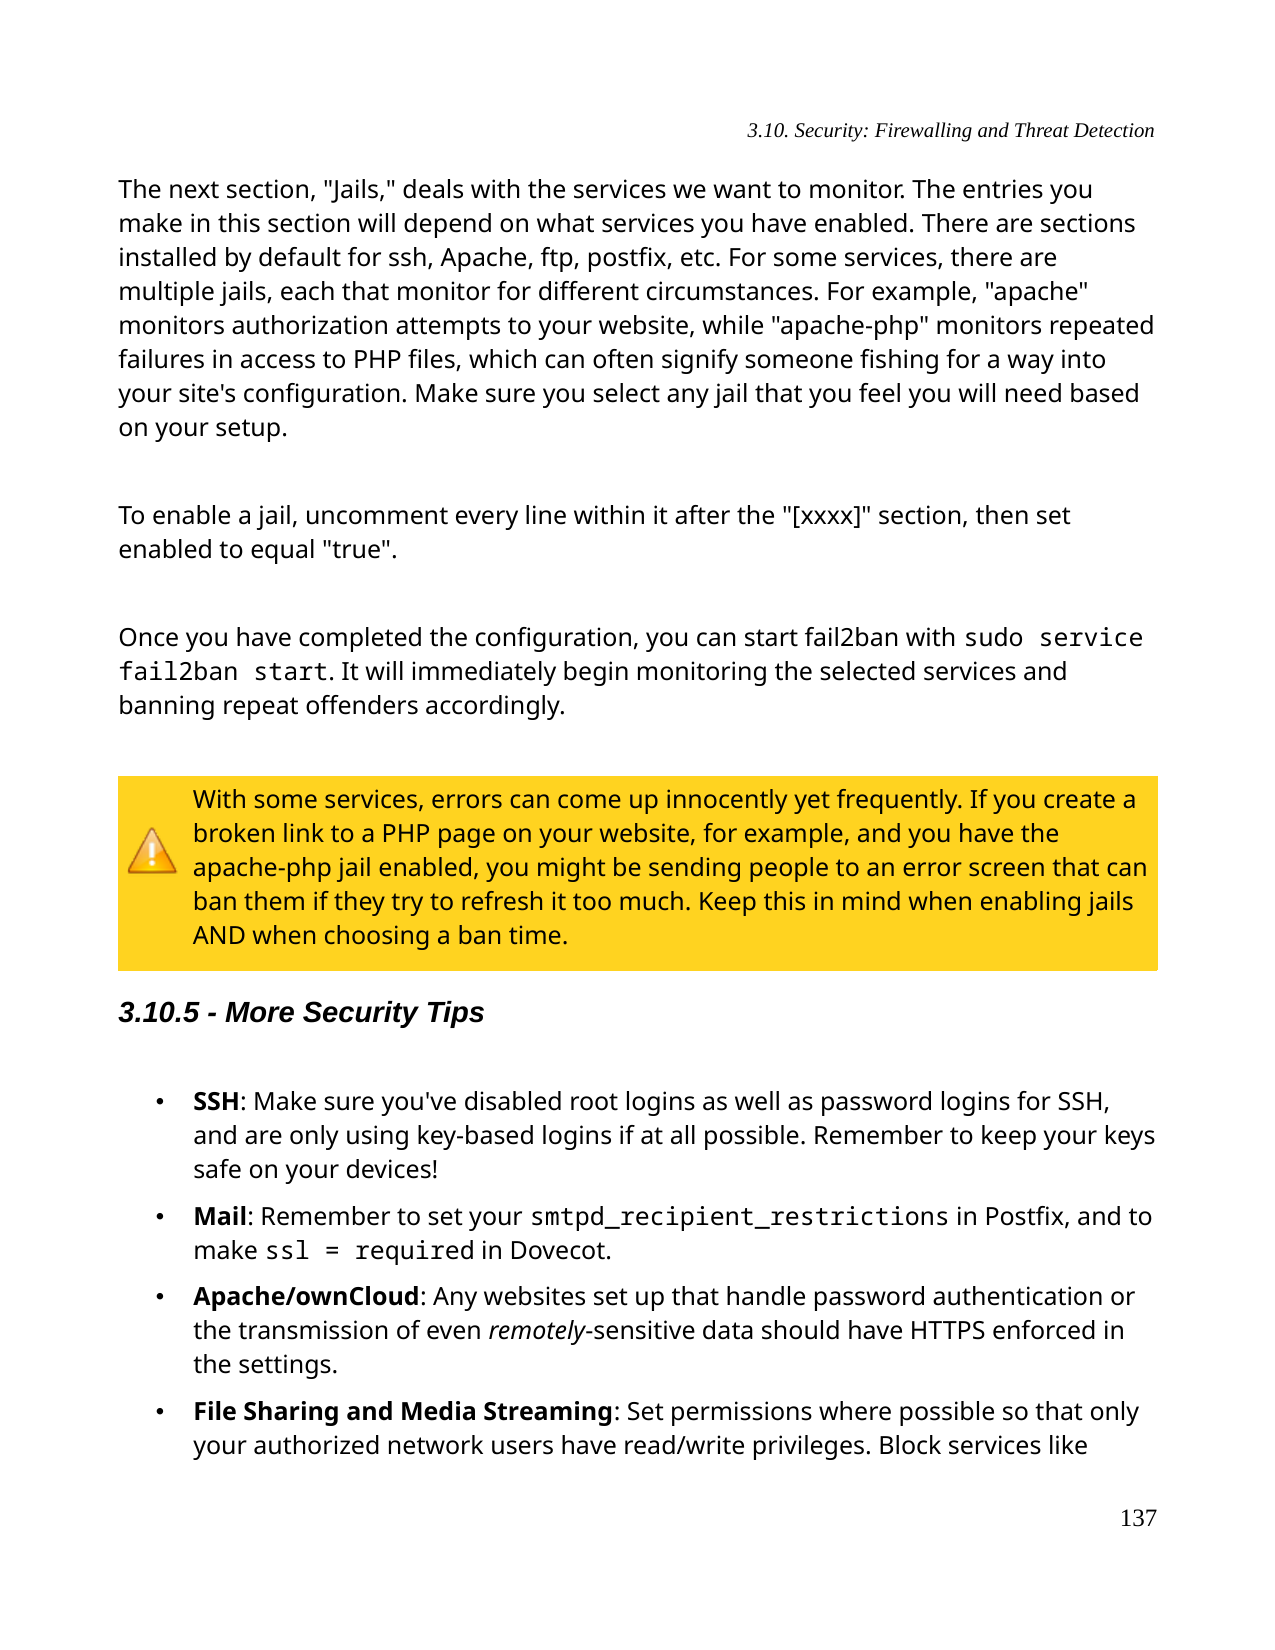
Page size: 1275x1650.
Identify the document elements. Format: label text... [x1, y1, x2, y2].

text Once you have completed the configuration, you can start fail2ban with sudo service fail2ban start. It will immediately begin monitoring the selected services and banning repeat offenders accordingly. [118, 620, 1157, 722]
list Mail: Remember to set your smtpd_recipient_restrictions in Postfix, and to make ssl = required in Dovecot. [156, 1198, 1157, 1266]
list SSH: Make sure you've disabled root logins as well as password logins for SSH, and are only using key-based logins if at all possible. Remember to keep your keys safe on your devices! [156, 1084, 1157, 1186]
list File Sharing and Media Streaming: Set permissions where possible so that only your authorized network users have read/write privileges. Block services like [156, 1394, 1157, 1462]
table_header With some services, errors can come up innocently yet frequently. If you create a broken link to a PHP page on your website, for example, and you have the apache-php jail enabled, you might be sending people to an error screen that can ban them if they try to refresh it too much. Keep this in mind when enabling jails AND when choosing a ban time. [188, 777, 1157, 970]
text The next section, "Jails," deals with the services we want to monitor. The entries you make in this section will depend on what services you have enabled. There are sections installed by default for ssh, Apache, ftp, postfix, etc. For some services, there are multiple jails, each that monitor for different circumstances. For example, "apache" monitors authorization attempts to your website, while "apache-php" monitors repeated failures in access to PHP files, which can often signify someone fishing for a way into your site's configuration. Make sure you select any jail that you feel you will need based on your setup. [118, 172, 1157, 444]
picture [127, 826, 178, 877]
list Apache/ownCloud: Any websites set up that handle password authentication or the transmission of even remotely-sensitive data should have HTTPS enforced in the settings. [156, 1279, 1157, 1381]
subtitle 3.10.5 - More Security Tips [118, 995, 1157, 1030]
table_header [119, 777, 187, 970]
text To enable a jail, uncomment every line within it after the "[xxxx]" section, then set enabled to equal "true". [118, 498, 1157, 566]
